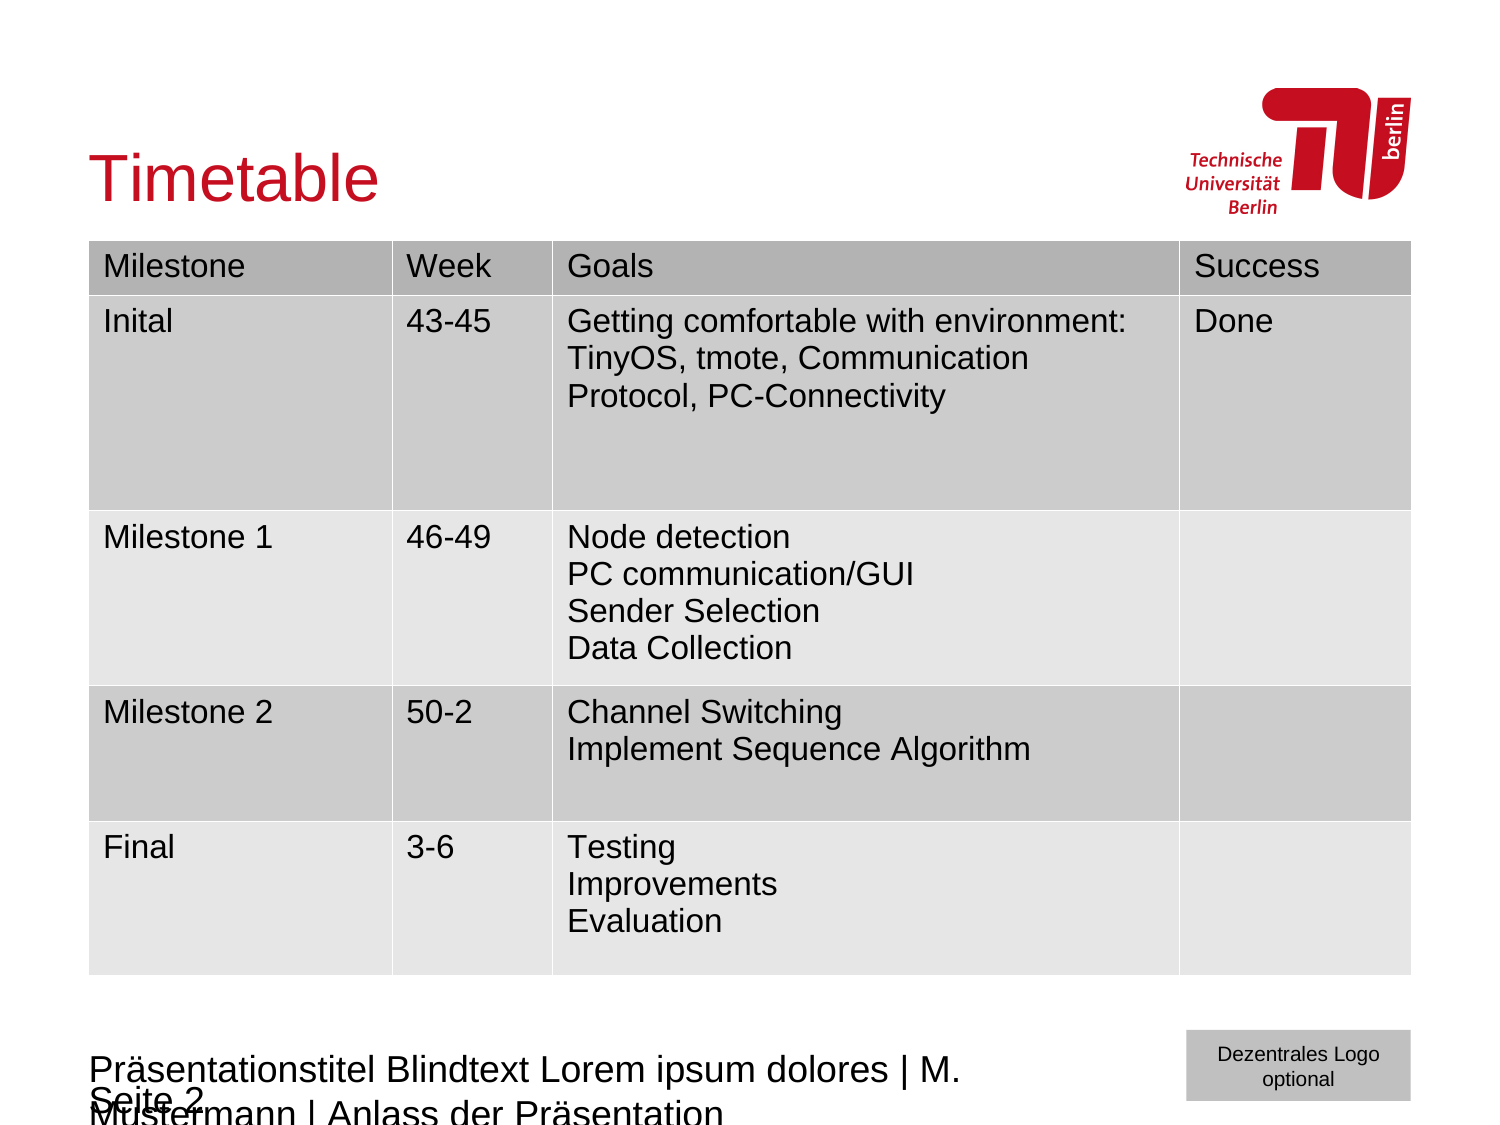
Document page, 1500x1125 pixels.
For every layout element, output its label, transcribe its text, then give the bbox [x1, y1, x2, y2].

table_header Goals [553, 241, 1179, 295]
title Timetable [88, 120, 1411, 215]
table_cell [1180, 822, 1411, 975]
table_cell Done [1180, 296, 1411, 510]
table_cell 46-49 [393, 511, 552, 685]
table_header Success [1180, 241, 1411, 295]
table_cell Channel Switching Implement Sequence Algorithm [553, 686, 1179, 821]
table_cell Node detection PC communication/GUI Sender Selection Data Collection [553, 511, 1179, 685]
table_header Milestone [89, 241, 392, 295]
table_cell Final [89, 822, 392, 975]
table_header Week [393, 241, 552, 295]
table_cell [1180, 511, 1411, 685]
table_cell Testing Improvements Evaluation [553, 822, 1179, 975]
table_cell 3-6 [393, 822, 552, 975]
table_cell 43-45 [393, 296, 552, 510]
table_cell 50-2 [393, 686, 552, 821]
table_cell Milestone 1 [89, 511, 392, 685]
table_cell Inital [89, 296, 392, 510]
table_cell Getting comfortable with environment: TinyOS, tmote, Communication Protocol, PC-Connectivity [553, 296, 1179, 510]
table_cell Milestone 2 [89, 686, 392, 821]
picture [1186, 88, 1411, 120]
table_cell [1180, 686, 1411, 821]
